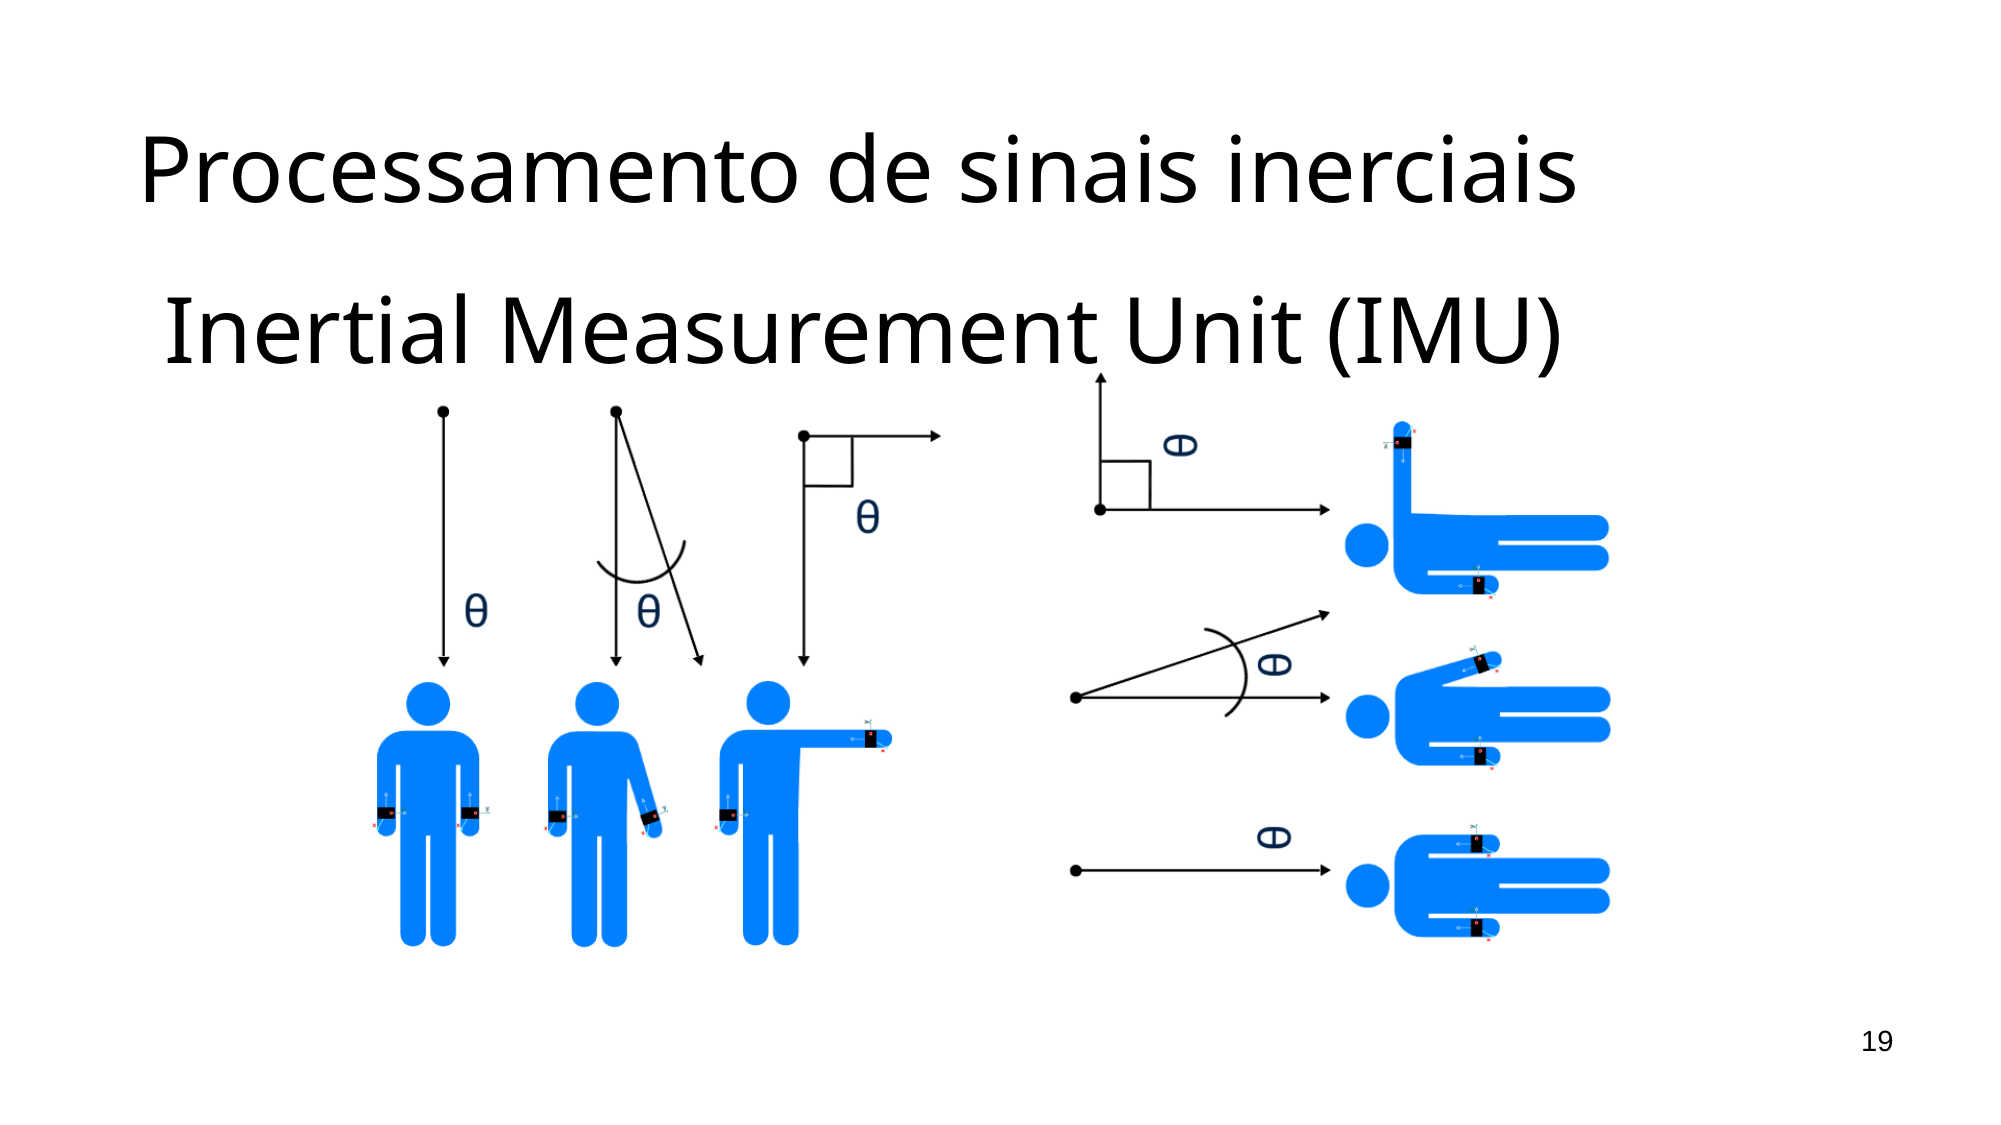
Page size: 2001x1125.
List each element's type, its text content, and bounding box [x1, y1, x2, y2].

picture [302, 299, 1698, 1014]
text_box Inertial Measurement Unit (IMU) [150, 258, 1688, 488]
text_box [1846, 1017, 2000, 1088]
title Processamento de sinais inerciais [137, 59, 1863, 278]
